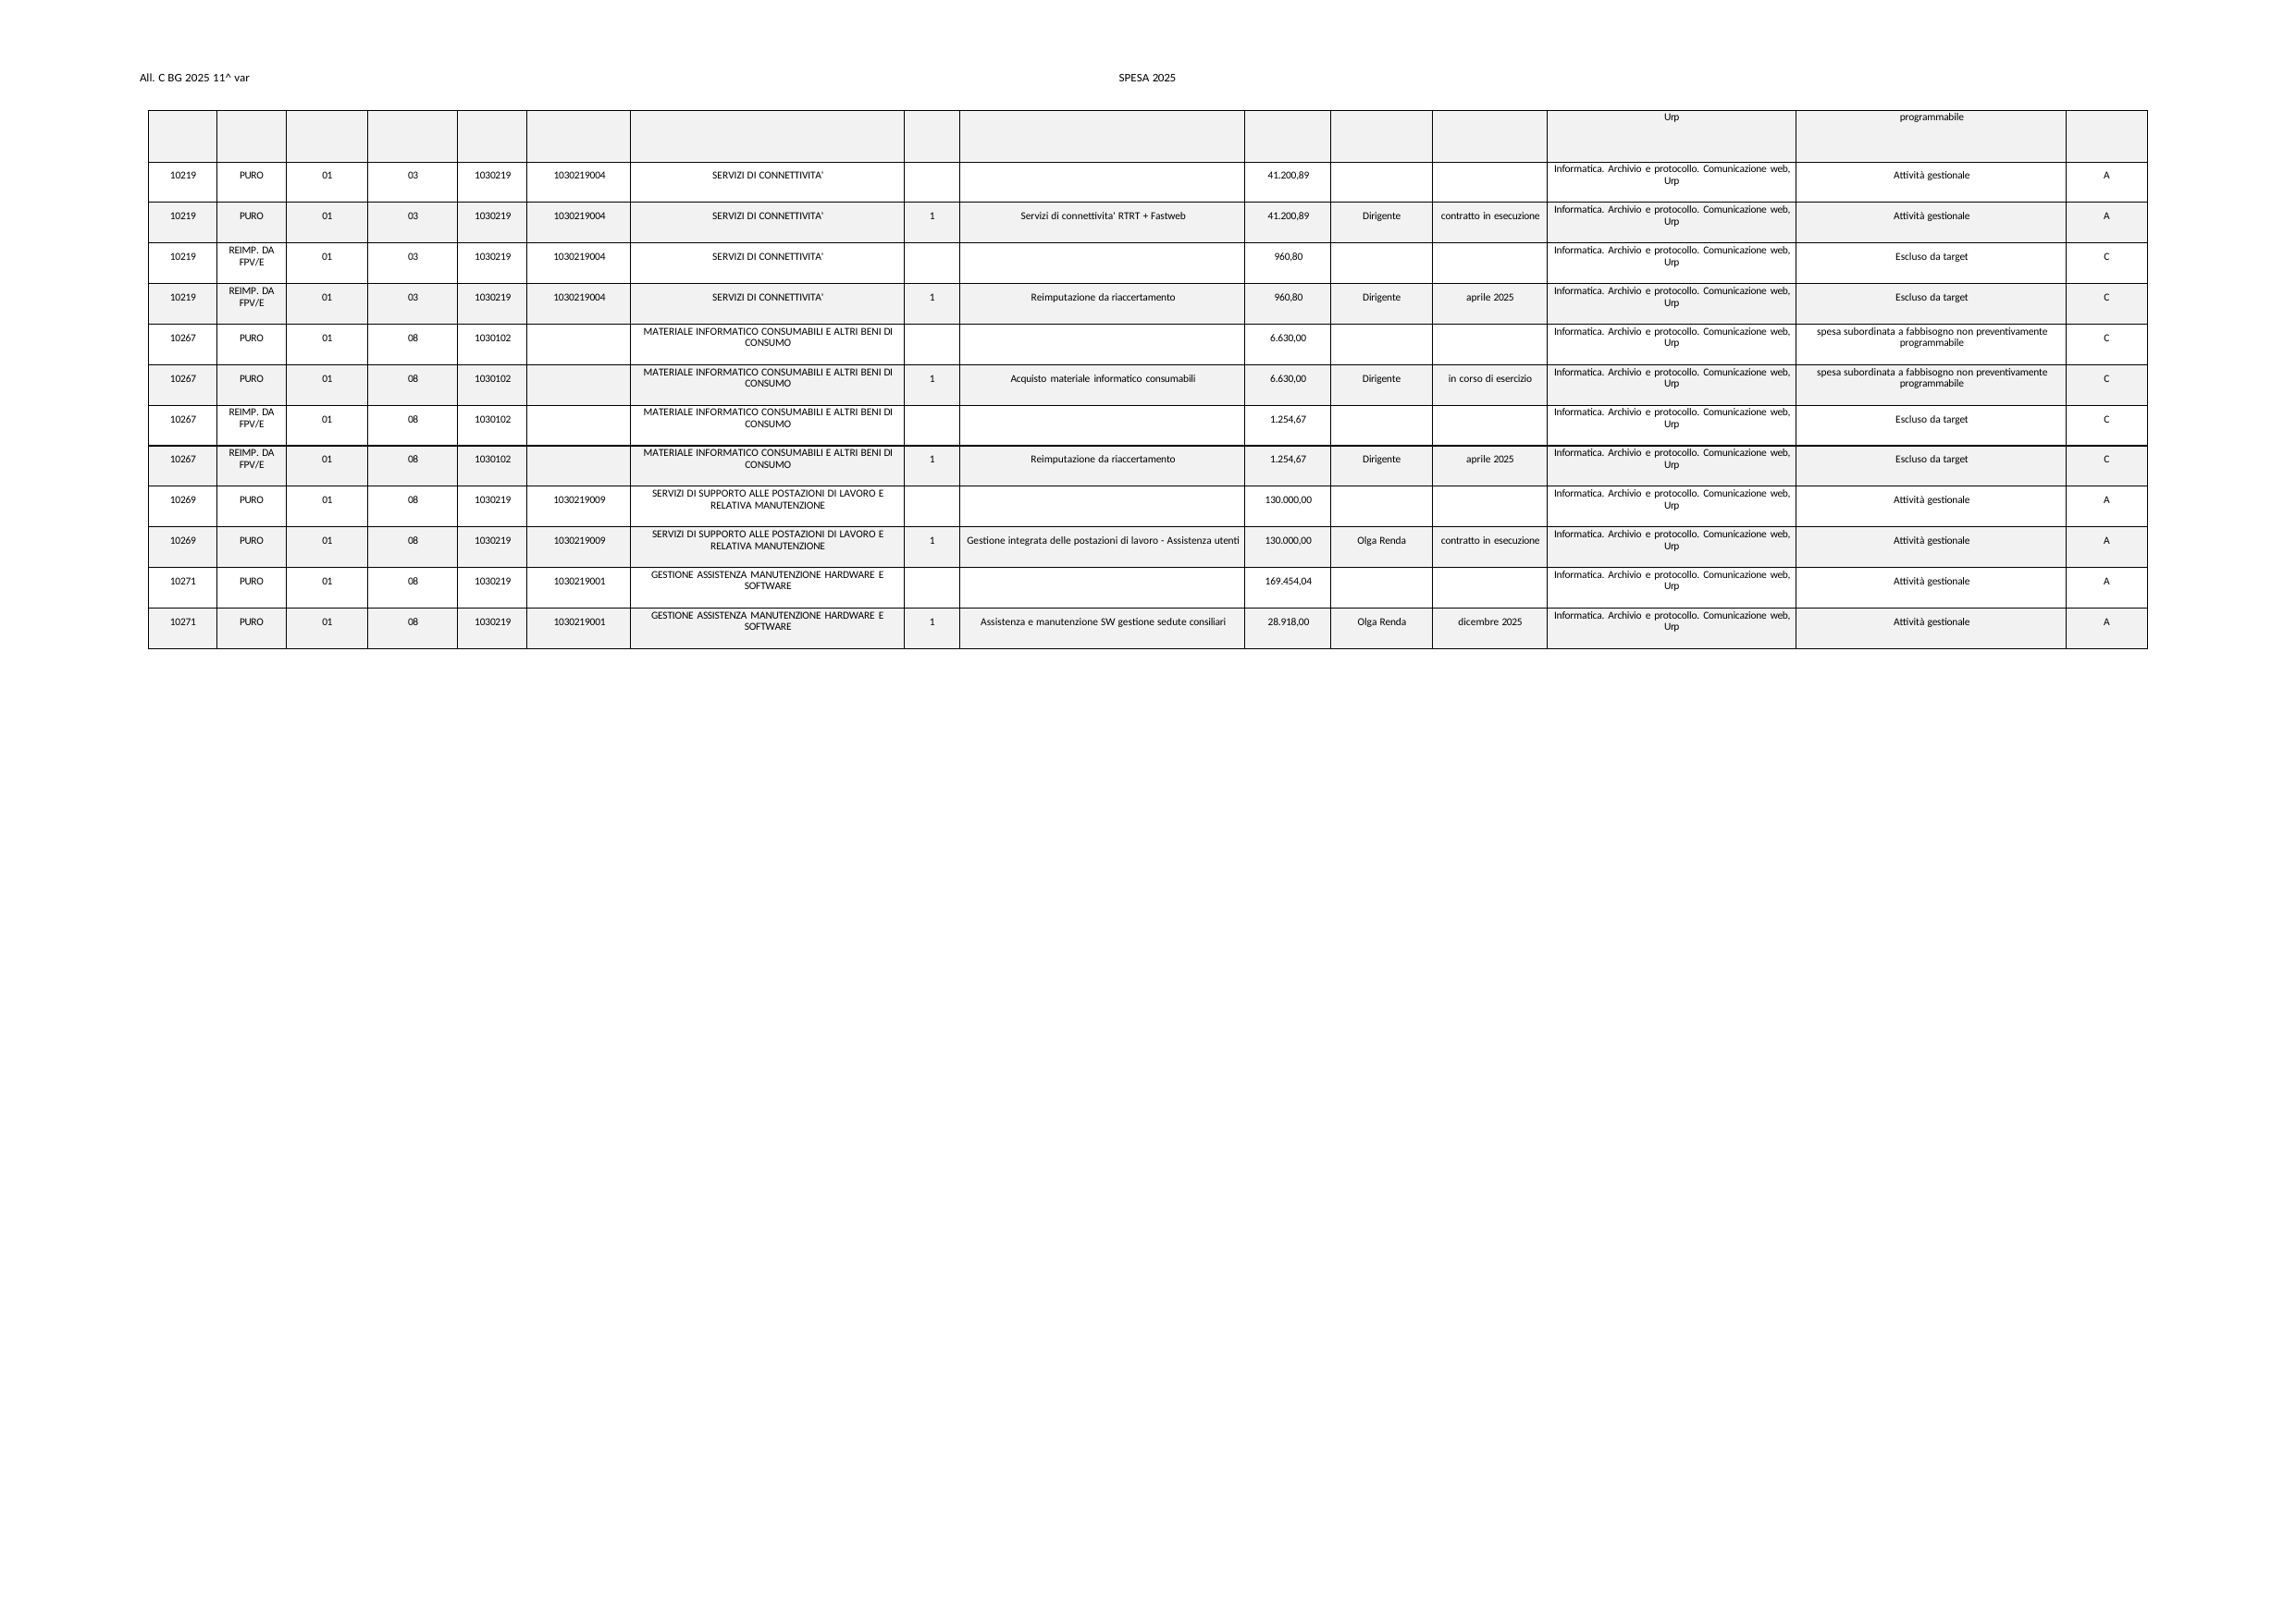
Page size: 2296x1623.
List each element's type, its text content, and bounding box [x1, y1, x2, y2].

table_cell Informatica. Archivio e protocollo. Comunicazione web, Urp [1548, 243, 1796, 283]
table_cell A [2067, 203, 2147, 242]
table_cell REIMP. DA FPV/E [217, 406, 286, 445]
table_cell 03 [368, 284, 457, 324]
table_cell 01 [287, 163, 367, 202]
table_cell 10219 [149, 243, 216, 283]
table_cell [217, 111, 286, 161]
table_cell 1030219 [458, 203, 526, 242]
table_cell 10271 [149, 609, 216, 648]
table_cell spesa subordinata a fabbisogno non preventivamente programmabile [1796, 325, 2066, 364]
table_cell 41.200,89 [1245, 203, 1330, 242]
table_cell Dirigente [1331, 284, 1432, 324]
table_cell 10219 [149, 284, 216, 324]
table_cell [527, 406, 630, 445]
table_cell [527, 447, 630, 486]
table_cell 960,80 [1245, 284, 1330, 324]
table_cell [2067, 111, 2147, 161]
table_cell A [2067, 486, 2147, 526]
table_cell 130.000,00 [1245, 527, 1330, 567]
table_cell Informatica. Archivio e protocollo. Comunicazione web, Urp [1548, 568, 1796, 608]
table_cell [368, 111, 457, 161]
table_cell [1331, 325, 1432, 364]
table_cell REIMP. DA FPV/E [217, 284, 286, 324]
table_cell Informatica. Archivio e protocollo. Comunicazione web, Urp [1548, 203, 1796, 242]
table_cell 10219 [149, 203, 216, 242]
table_cell MATERIALE INFORMATICO CONSUMABILI E ALTRI BENI DI CONSUMO [631, 406, 904, 445]
table_cell PURO [217, 568, 286, 608]
table_cell Attività gestionale [1796, 609, 2066, 648]
table_cell Informatica. Archivio e protocollo. Comunicazione web, Urp [1548, 609, 1796, 648]
table_cell [905, 163, 959, 202]
table_cell 01 [287, 609, 367, 648]
table_cell MATERIALE INFORMATICO CONSUMABILI E ALTRI BENI DI CONSUMO [631, 365, 904, 405]
table_cell PURO [217, 325, 286, 364]
table_cell [960, 163, 1244, 202]
table_cell Informatica. Archivio e protocollo. Comunicazione web, Urp [1548, 163, 1796, 202]
table_cell 1030219004 [527, 163, 630, 202]
table_cell [149, 111, 216, 161]
table_cell [527, 365, 630, 405]
table_cell 01 [287, 243, 367, 283]
table_cell 01 [287, 447, 367, 486]
table_cell 10267 [149, 406, 216, 445]
table_cell [1331, 406, 1432, 445]
table_cell 1030219004 [527, 284, 630, 324]
table_cell 10271 [149, 568, 216, 608]
table_cell 1 [905, 203, 959, 242]
table_cell 01 [287, 406, 367, 445]
table_cell [905, 486, 959, 526]
table_cell PURO [217, 163, 286, 202]
table_cell 03 [368, 163, 457, 202]
table_cell [527, 111, 630, 161]
table_cell Dirigente [1331, 447, 1432, 486]
table_cell [960, 568, 1244, 608]
table_cell SERVIZI DI CONNETTIVITA' [631, 163, 904, 202]
table_cell REIMP. DA FPV/E [217, 447, 286, 486]
table_cell Informatica. Archivio e protocollo. Comunicazione web, Urp [1548, 447, 1796, 486]
table_cell A [2067, 163, 2147, 202]
table_cell C [2067, 447, 2147, 486]
table_cell 1 [905, 527, 959, 567]
table_cell Escluso da target [1796, 284, 2066, 324]
table_cell 1.254,67 [1245, 447, 1330, 486]
table_cell 1030219 [458, 527, 526, 567]
table_cell 1030219 [458, 486, 526, 526]
table_cell C [2067, 325, 2147, 364]
table_cell in corso di esercizio [1433, 365, 1547, 405]
table_cell Assistenza e manutenzione SW gestione sedute consiliari [960, 609, 1244, 648]
table_cell Attività gestionale [1796, 527, 2066, 567]
table_cell 6.630,00 [1245, 325, 1330, 364]
table_cell 08 [368, 325, 457, 364]
table_cell Olga Renda [1331, 527, 1432, 567]
table_cell 10267 [149, 325, 216, 364]
table_cell Informatica. Archivio e protocollo. Comunicazione web, Urp [1548, 325, 1796, 364]
table_cell 03 [368, 243, 457, 283]
table_cell 41.200,89 [1245, 163, 1330, 202]
table_cell Informatica. Archivio e protocollo. Comunicazione web, Urp [1548, 486, 1796, 526]
table_cell 1030102 [458, 406, 526, 445]
table_cell [1433, 406, 1547, 445]
table_cell [1331, 163, 1432, 202]
table_cell Urp [1548, 111, 1796, 161]
table_cell PURO [217, 486, 286, 526]
table_cell 1030219004 [527, 243, 630, 283]
table_cell Attività gestionale [1796, 163, 2066, 202]
table_cell 08 [368, 609, 457, 648]
table_cell 01 [287, 203, 367, 242]
table_cell A [2067, 609, 2147, 648]
table_cell Dirigente [1331, 365, 1432, 405]
table_cell 08 [368, 365, 457, 405]
table_cell Olga Renda [1331, 609, 1432, 648]
table_cell 01 [287, 365, 367, 405]
table_cell Reimputazione da riaccertamento [960, 284, 1244, 324]
table_cell 10219 [149, 163, 216, 202]
table_cell Reimputazione da riaccertamento [960, 447, 1244, 486]
table_cell 1030219001 [527, 609, 630, 648]
table_cell PURO [217, 609, 286, 648]
table_cell [287, 111, 367, 161]
table_cell SERVIZI DI SUPPORTO ALLE POSTAZIONI DI LAVORO E RELATIVA MANUTENZIONE [631, 486, 904, 526]
table_cell C [2067, 284, 2147, 324]
table_cell [905, 243, 959, 283]
table_cell aprile 2025 [1433, 447, 1547, 486]
table_cell 1030219 [458, 243, 526, 283]
table_cell SERVIZI DI CONNETTIVITA' [631, 203, 904, 242]
table_cell [960, 486, 1244, 526]
table_cell Attività gestionale [1796, 486, 2066, 526]
table_cell [1331, 568, 1432, 608]
table_cell [631, 111, 904, 161]
table_cell A [2067, 568, 2147, 608]
table_cell Escluso da target [1796, 406, 2066, 445]
table_cell Attività gestionale [1796, 568, 2066, 608]
table_cell GESTIONE ASSISTENZA MANUTENZIONE HARDWARE E SOFTWARE [631, 568, 904, 608]
table_cell Escluso da target [1796, 243, 2066, 283]
table_cell [960, 243, 1244, 283]
table_cell Servizi di connettivita' RTRT + Fastweb [960, 203, 1244, 242]
table_cell 08 [368, 568, 457, 608]
table_cell 1030102 [458, 325, 526, 364]
table_cell contratto in esecuzione [1433, 203, 1547, 242]
table_cell Informatica. Archivio e protocollo. Comunicazione web, Urp [1548, 406, 1796, 445]
table_cell [1433, 486, 1547, 526]
table_cell [1433, 111, 1547, 161]
table_cell 1030219009 [527, 527, 630, 567]
table_cell [905, 406, 959, 445]
table_cell 10269 [149, 486, 216, 526]
table_cell SERVIZI DI CONNETTIVITA' [631, 284, 904, 324]
table_cell 10267 [149, 365, 216, 405]
table_cell 130.000,00 [1245, 486, 1330, 526]
table_cell [960, 325, 1244, 364]
table_cell 6.630,00 [1245, 365, 1330, 405]
table_cell Escluso da target [1796, 447, 2066, 486]
table_cell 01 [287, 568, 367, 608]
table_cell REIMP. DA FPV/E [217, 243, 286, 283]
table_cell 1 [905, 609, 959, 648]
table_cell 1030219 [458, 568, 526, 608]
table_cell PURO [217, 203, 286, 242]
table_cell 1030102 [458, 365, 526, 405]
table_cell 08 [368, 447, 457, 486]
table_cell 08 [368, 527, 457, 567]
table_cell GESTIONE ASSISTENZA MANUTENZIONE HARDWARE E SOFTWARE [631, 609, 904, 648]
table_cell aprile 2025 [1433, 284, 1547, 324]
table_cell 03 [368, 203, 457, 242]
table_cell [1433, 325, 1547, 364]
table_cell 1030219 [458, 284, 526, 324]
table_cell 1030219001 [527, 568, 630, 608]
table_cell 10269 [149, 527, 216, 567]
table_cell 1 [905, 365, 959, 405]
table_cell dicembre 2025 [1433, 609, 1547, 648]
table_cell Dirigente [1331, 203, 1432, 242]
table_cell C [2067, 243, 2147, 283]
table_cell [458, 111, 526, 161]
table_cell Gestione integrata delle postazioni di lavoro - Assistenza utenti [960, 527, 1244, 567]
table_cell [527, 325, 630, 364]
table_cell [1433, 568, 1547, 608]
table_cell 01 [287, 486, 367, 526]
table_cell SERVIZI DI SUPPORTO ALLE POSTAZIONI DI LAVORO E RELATIVA MANUTENZIONE [631, 527, 904, 567]
table_cell 1 [905, 284, 959, 324]
table_cell 10267 [149, 447, 216, 486]
table_cell 1 [905, 447, 959, 486]
table_cell Attività gestionale [1796, 203, 2066, 242]
table_cell 1.254,67 [1245, 406, 1330, 445]
table_cell 960,80 [1245, 243, 1330, 283]
table_cell [905, 111, 959, 161]
table_cell [960, 406, 1244, 445]
table_cell 169.454,04 [1245, 568, 1330, 608]
table_cell C [2067, 406, 2147, 445]
table_cell [1433, 243, 1547, 283]
table_cell [1331, 111, 1432, 161]
table_cell 1030102 [458, 447, 526, 486]
table_cell MATERIALE INFORMATICO CONSUMABILI E ALTRI BENI DI CONSUMO [631, 447, 904, 486]
table_cell programmabile [1796, 111, 2066, 161]
table_cell SERVIZI DI CONNETTIVITA' [631, 243, 904, 283]
table_cell [1331, 243, 1432, 283]
table_cell 01 [287, 527, 367, 567]
table_cell Informatica. Archivio e protocollo. Comunicazione web, Urp [1548, 527, 1796, 567]
table_cell Informatica. Archivio e protocollo. Comunicazione web, Urp [1548, 284, 1796, 324]
table_cell PURO [217, 527, 286, 567]
table_cell spesa subordinata a fabbisogno non preventivamente programmabile [1796, 365, 2066, 405]
table_cell 08 [368, 486, 457, 526]
table_cell [1245, 111, 1330, 161]
table_cell 01 [287, 284, 367, 324]
table_cell 08 [368, 406, 457, 445]
table_cell Acquisto materiale informatico consumabili [960, 365, 1244, 405]
table_cell [960, 111, 1244, 161]
table_cell [905, 325, 959, 364]
table_cell 1030219 [458, 609, 526, 648]
table_cell [1433, 163, 1547, 202]
table_cell PURO [217, 365, 286, 405]
table_cell 1030219009 [527, 486, 630, 526]
table_cell [1331, 486, 1432, 526]
table_cell MATERIALE INFORMATICO CONSUMABILI E ALTRI BENI DI CONSUMO [631, 325, 904, 364]
table_cell 01 [287, 325, 367, 364]
table_cell 1030219 [458, 163, 526, 202]
table_cell C [2067, 365, 2147, 405]
table_cell 1030219004 [527, 203, 630, 242]
table_cell Informatica. Archivio e protocollo. Comunicazione web, Urp [1548, 365, 1796, 405]
table_cell A [2067, 527, 2147, 567]
table_cell 28.918,00 [1245, 609, 1330, 648]
table_cell [905, 568, 959, 608]
table_cell contratto in esecuzione [1433, 527, 1547, 567]
